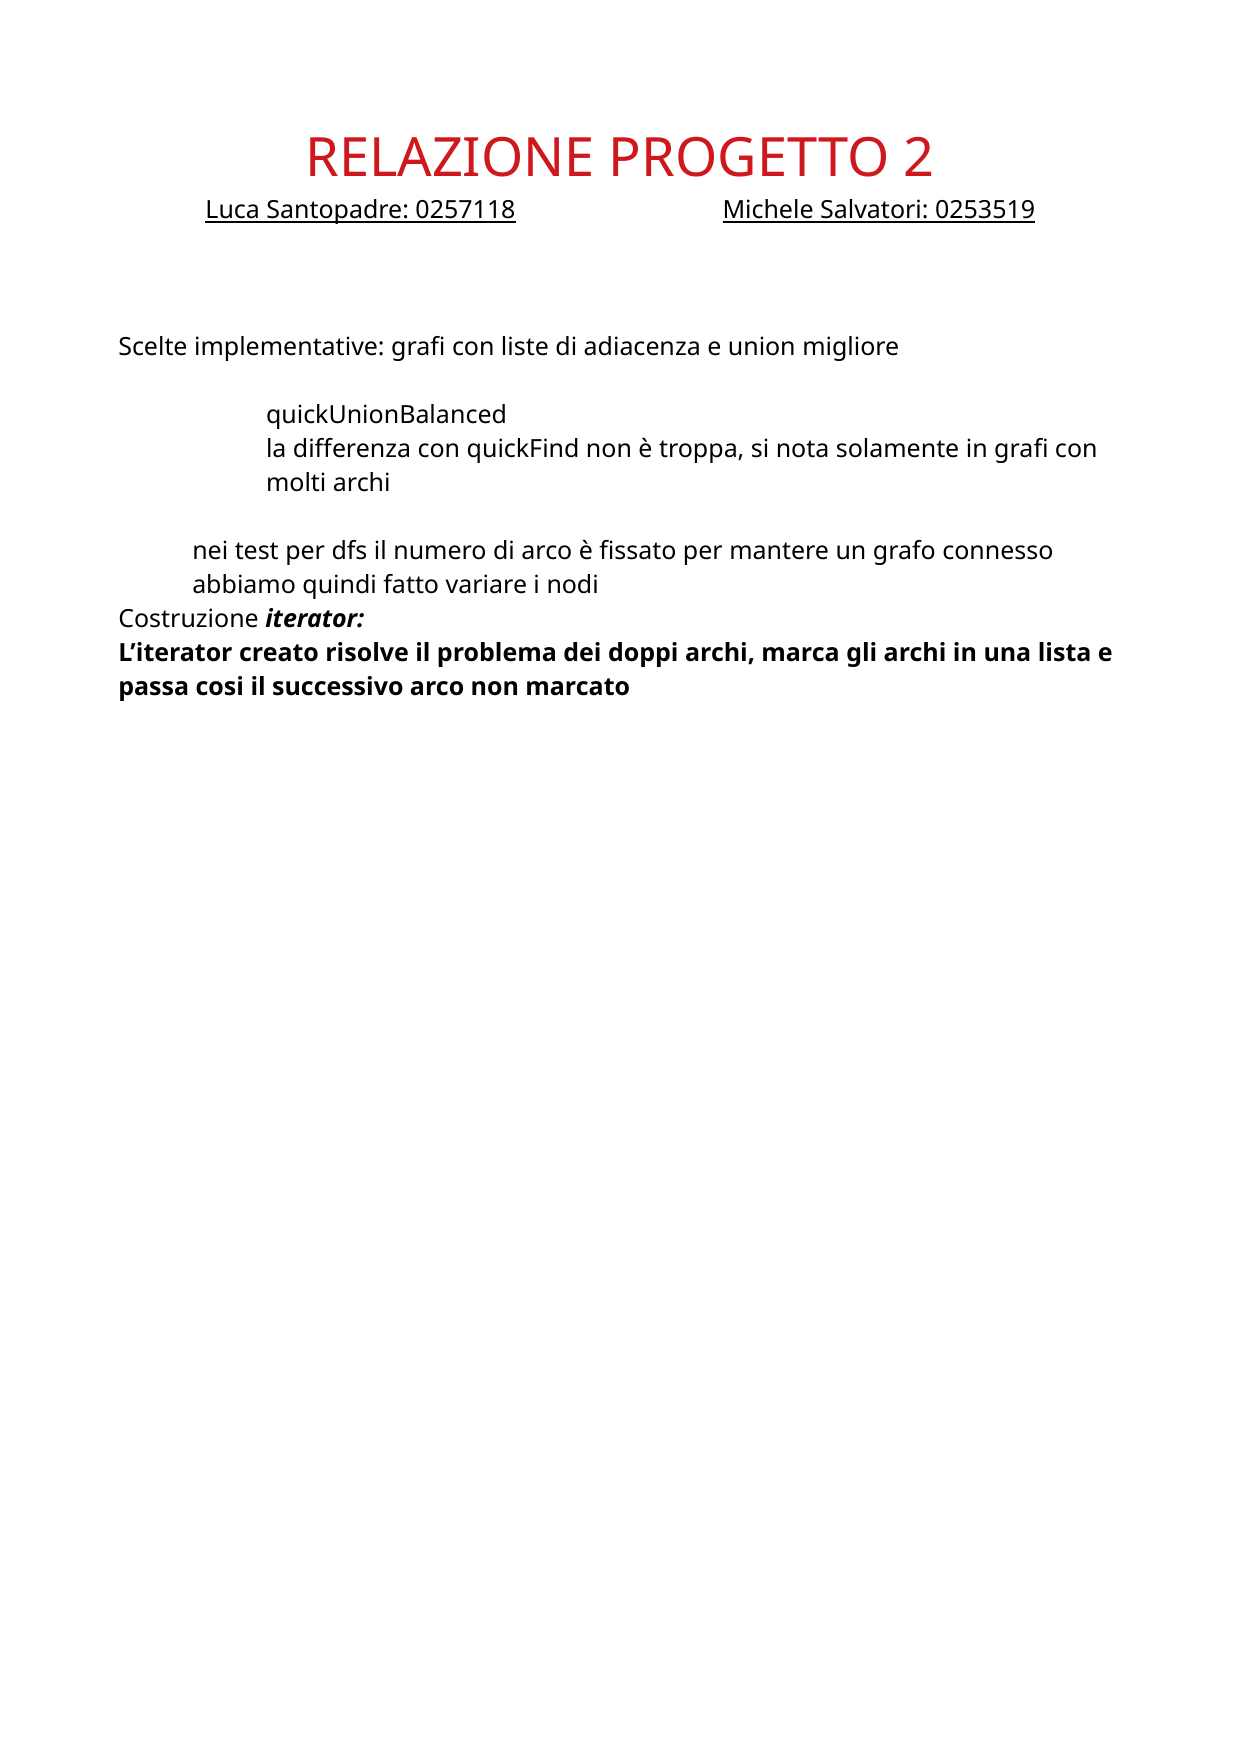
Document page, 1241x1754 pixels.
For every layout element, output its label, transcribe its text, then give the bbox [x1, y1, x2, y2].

text abbiamo quindi fatto variare i nodi [118, 567, 1122, 601]
text la differenza con quickFind non è troppa, si nota solamente in grafi con [118, 430, 1122, 464]
text Costruzione iterator: [118, 601, 1122, 635]
text Luca Santopadre: 0257118 Michele Salvatori: 0253519 [118, 192, 1122, 226]
text Scelte implementative: grafi con liste di adiacenza e union migliore [118, 328, 1122, 362]
text RELAZIONE PROGETTO 2 [118, 118, 1122, 192]
text quickUnionBalanced [118, 396, 1122, 430]
text L’iterator creato risolve il problema dei doppi archi, marca gli archi in una lista e passa cosi il successivo arco non marcato [118, 635, 1122, 703]
text molti archi [118, 464, 1122, 498]
text nei test per dfs il numero di arco è fissato per mantere un grafo connesso [118, 532, 1122, 567]
